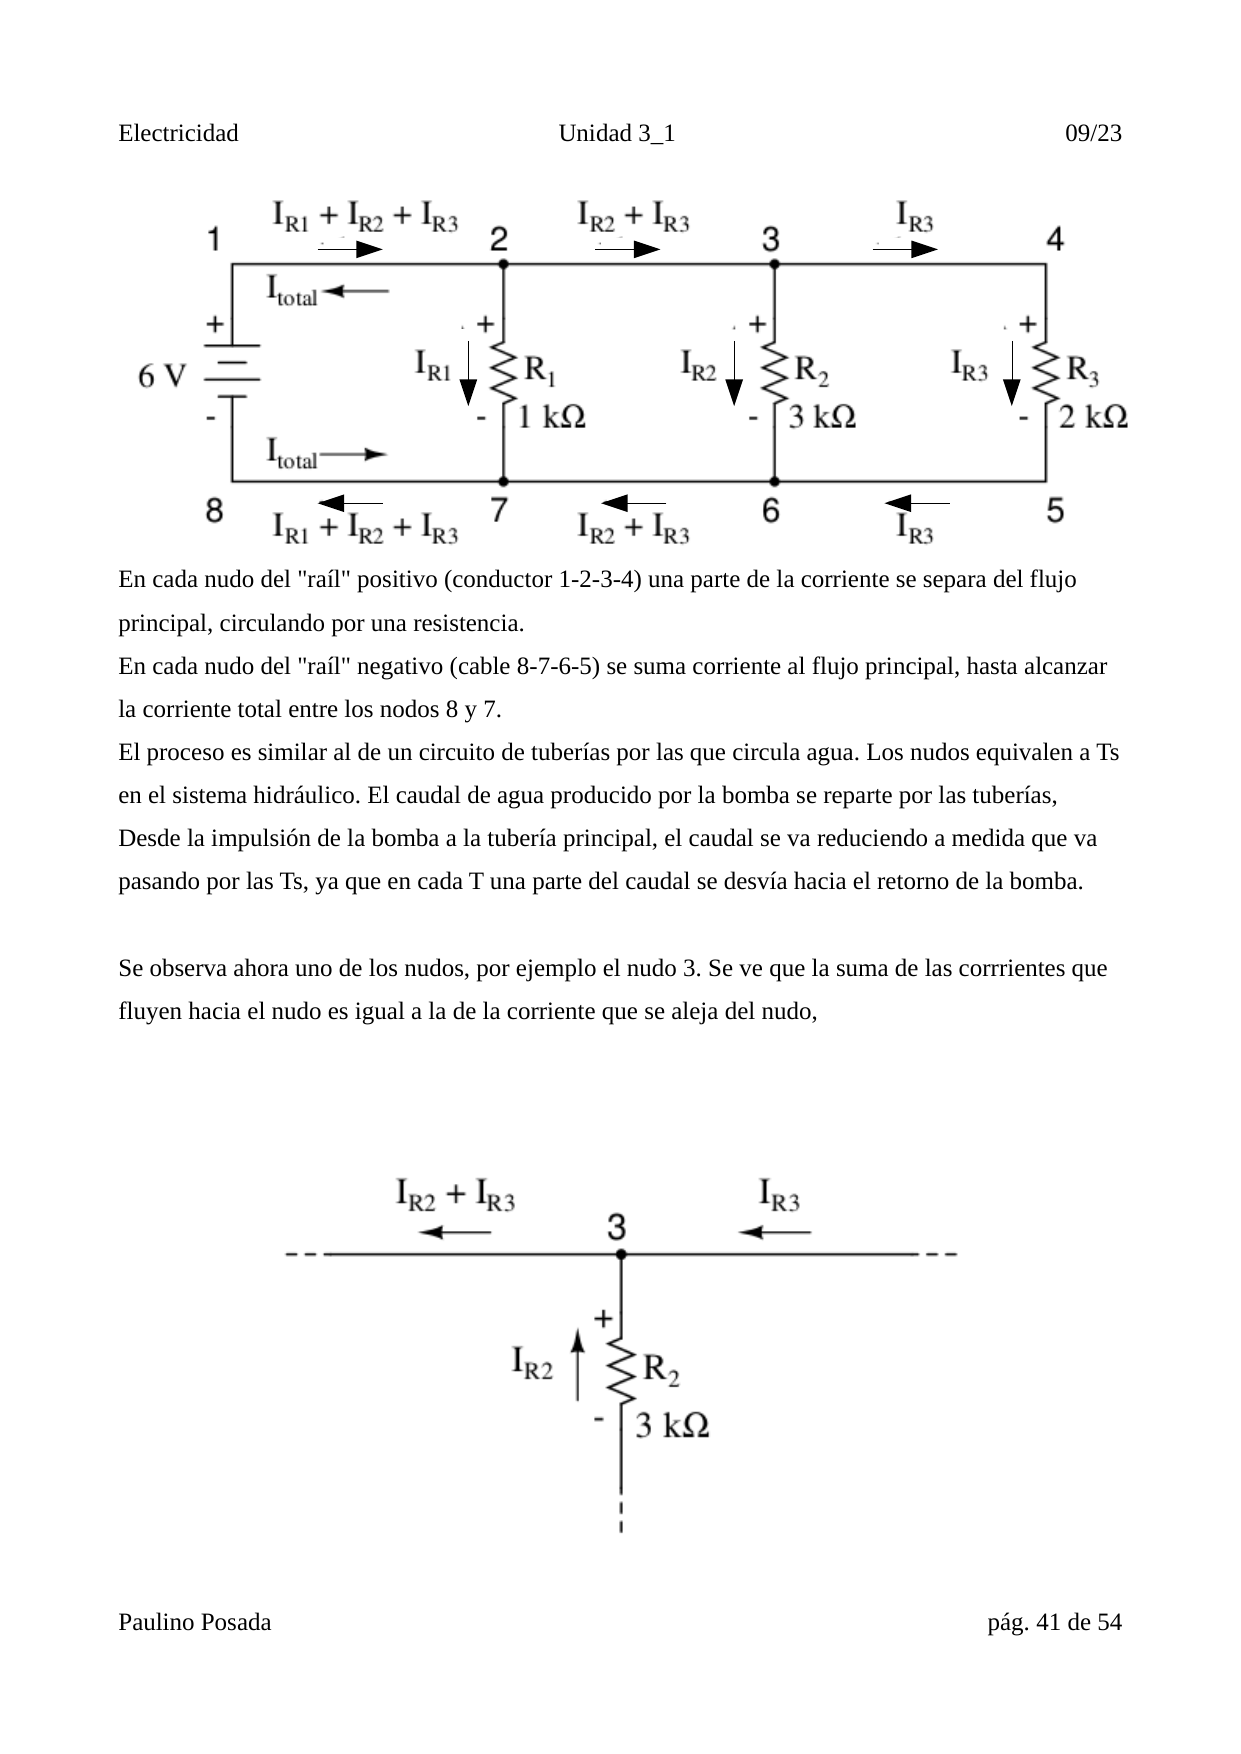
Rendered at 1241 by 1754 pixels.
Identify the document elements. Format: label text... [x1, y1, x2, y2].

picture [263, 1172, 978, 1541]
text En cada nudo del "raíl" positivo (conductor 1-2-3-4) una parte de la corriente se separa del flujo principal, circulando por una resistencia. [118, 569, 1122, 636]
text El proceso es similar al de un circuito de tuberías por las que circula agua. Los nudos equivalen a Ts en el sistema hidráulico. El caudal de agua producido por la bomba se reparte por las tuberías, Desde la impulsión de la bomba a la tubería principal, el caudal se va reduciendo a medida que va pasando por las Ts, ya que en cada T una parte del caudal se desvía hacia el retorno de la bomba. [118, 737, 1122, 895]
picture [118, 174, 1145, 569]
text En cada nudo del "raíl" negativo (cable 8-7-6-5) se suma corriente al flujo principal, hasta alcanzar la corriente total entre los nodos 8 y 7. [118, 651, 1122, 723]
text Se observa ahora uno de los nudos, por ejemplo el nudo 3. Se ve que la suma de las corrrientes que fluyen hacia el nudo es igual a la de la corriente que se aleja del nudo, [118, 953, 1122, 1024]
